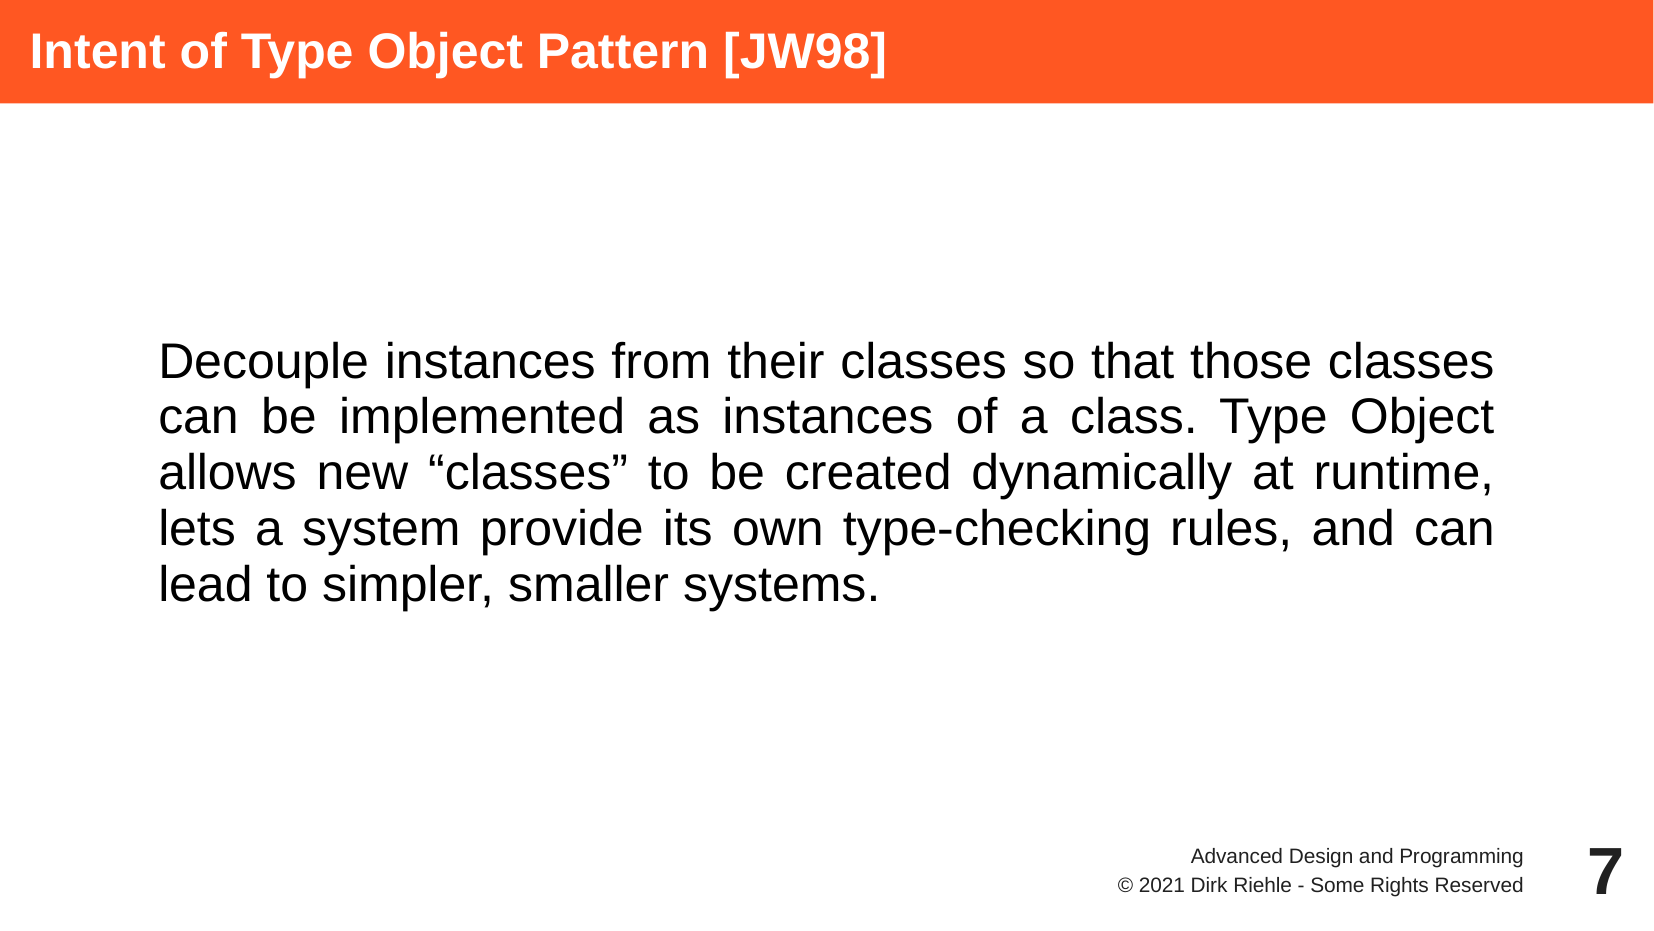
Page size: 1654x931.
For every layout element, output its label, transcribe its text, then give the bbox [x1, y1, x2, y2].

title Intent of Type Object Pattern [JW98] [0, 0, 1654, 104]
subtitle Decouple instances from their classes so that those classes can be implemented as instances of a class. Type Object allows new “classes” to be created dynamically at runtime, lets a system provide its own type-checking rules, and can lead to simpler, smaller systems. [29, 132, 1625, 813]
